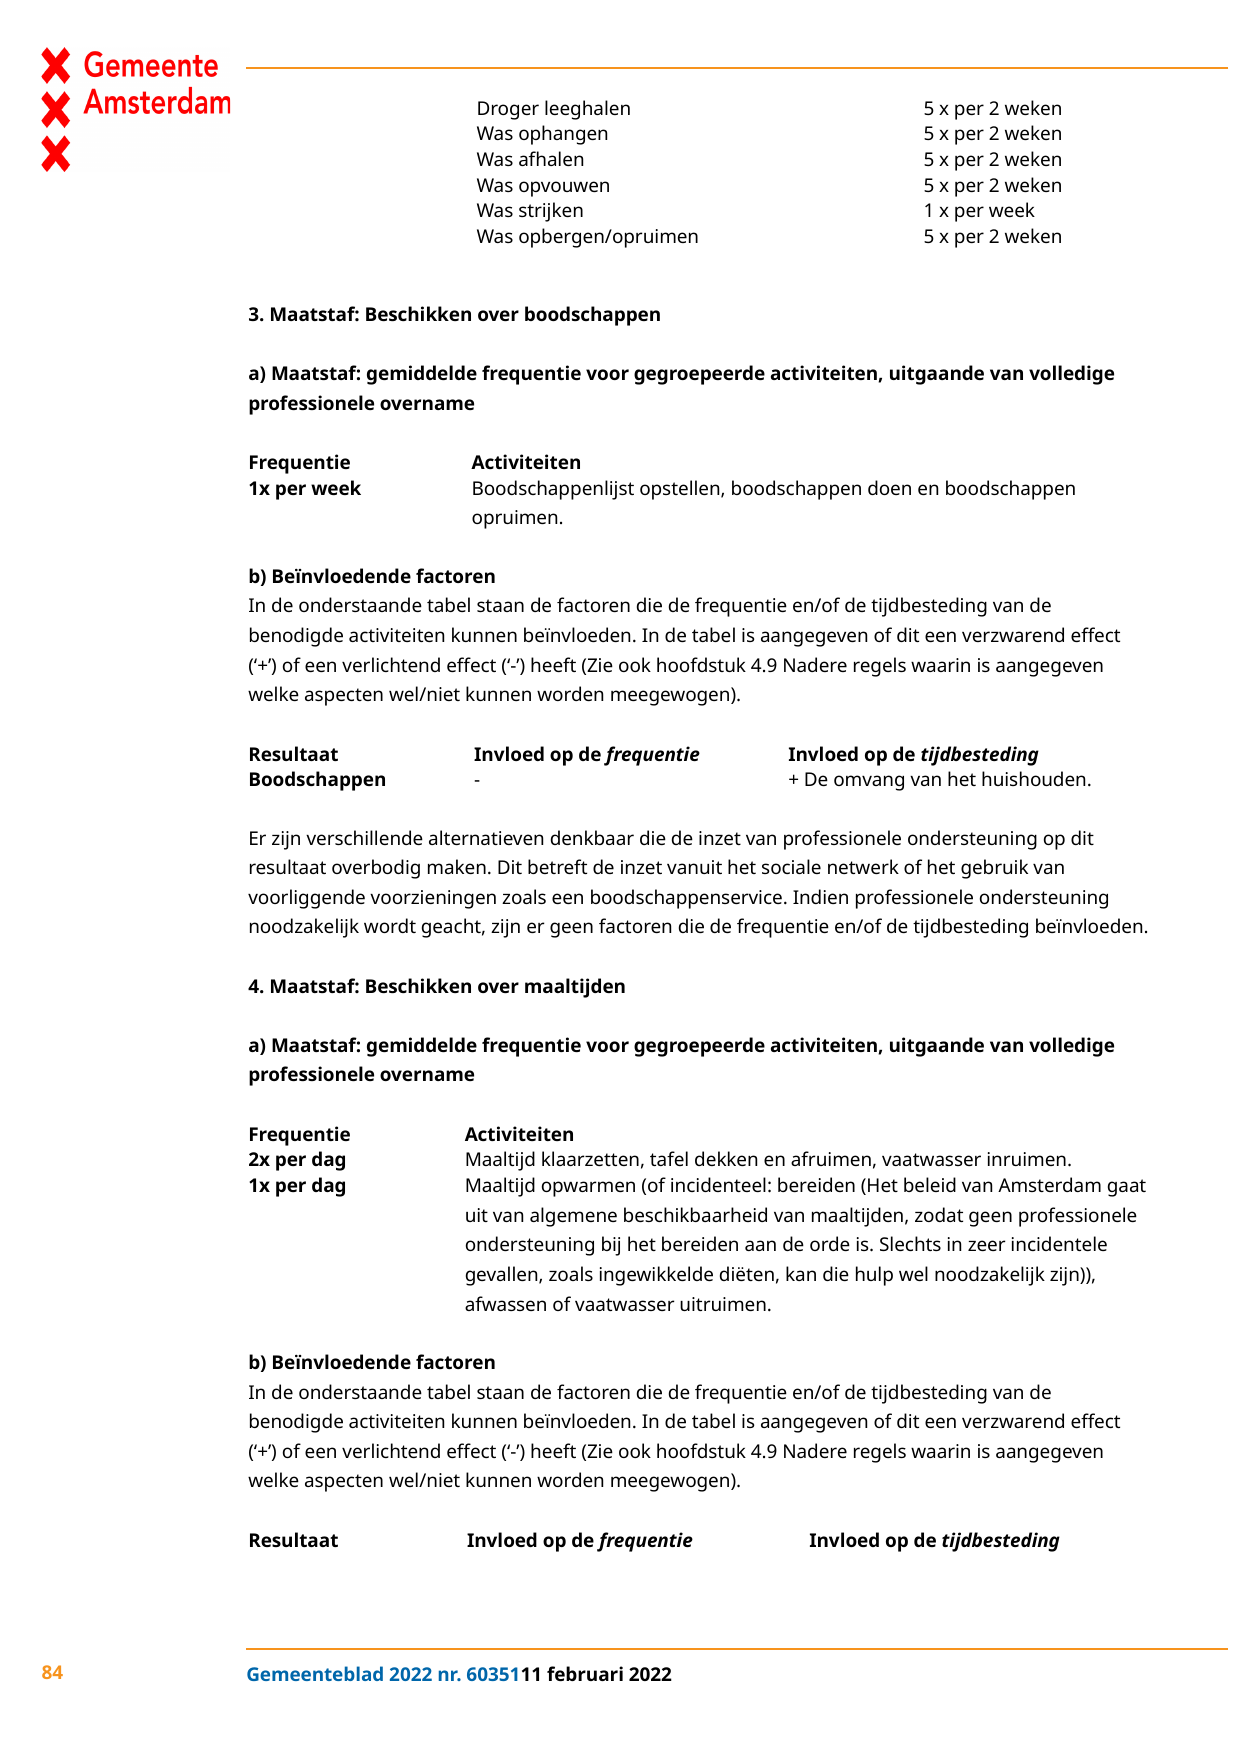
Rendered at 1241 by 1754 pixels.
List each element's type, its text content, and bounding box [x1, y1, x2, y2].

table_cell 5 x per 2 weken [923, 95, 1152, 121]
table_header Activiteiten [471, 449, 1152, 475]
text a) Maatstaf: gemiddelde frequentie voor gegroepeerde activiteiten, uitgaande van volledige professionele overname [248, 360, 1152, 416]
table_cell 1x per week [248, 475, 471, 530]
table_cell Was afhalen [476, 146, 923, 172]
table_cell [248, 95, 476, 268]
table_cell Maaltijd klaarzetten, tafel dekken en afruimen, vaatwasser inruimen. [465, 1147, 1152, 1172]
table_cell 5 x per 2 weken [923, 172, 1152, 198]
table_cell 5 x per 2 weken [923, 224, 1152, 268]
table_cell 1 x per week [923, 198, 1152, 223]
table_header Invloed op de tijdbesteding [788, 741, 1152, 766]
table_cell 5 x per 2 weken [923, 121, 1152, 146]
text In de onderstaande tabel staan de factoren die de frequentie en/of de tijdbesteding van de benodigde activiteiten kunnen beïnvloeden. In de tabel is aangegeven of dit een verzwarend effect (‘+’) of een verlichtend effect (‘-’) heeft (Zie ook hoofdstuk 4.9 Nadere regels waarin is aangegeven welke aspecten wel/niet kunnen worden meegewogen). [248, 593, 1152, 707]
table_header Invloed op de tijdbesteding [809, 1527, 1152, 1553]
table_cell Boodschappen [248, 766, 474, 792]
table_cell Boodschappenlijst opstellen, boodschappen doen en boodschappen opruimen. [471, 475, 1152, 530]
table_cell Was opvouwen [476, 172, 923, 198]
table_header Activiteiten [465, 1121, 1152, 1147]
table_cell + De omvang van het huishouden. [788, 766, 1152, 792]
text b) Beïnvloedende factoren [248, 1349, 1152, 1375]
table_header Resultaat [248, 741, 474, 766]
text Er zijn verschillende alternatieven denkbaar die de inzet van professionele ondersteuning op dit resultaat overbodig maken. Dit betreft de inzet vanuit het sociale netwerk of het gebruik van voorliggende voorzieningen zoals een boodschappenservice. Indien professionele ondersteuning noodzakelijk wordt geacht, zijn er geen factoren die de frequentie en/of de tijdbesteding beïnvloeden. [248, 825, 1152, 939]
table_cell 5 x per 2 weken [923, 146, 1152, 172]
picture [41, 47, 231, 172]
table_cell 2x per dag [248, 1147, 464, 1172]
table_cell Maaltijd opwarmen (of incidenteel: bereiden (Het beleid van Amsterdam gaat uit van algemene beschikbaarheid van maaltijden, zodat geen professionele ondersteuning bij het bereiden aan de orde is. Slechts in zeer incidentele gevallen, zoals ingewikkelde diëten, kan die hulp wel noodzakelijk zijn)), afwassen of vaatwasser uitruimen. [465, 1173, 1152, 1316]
table_cell Was opbergen/opruimen [476, 224, 923, 268]
table_cell Was ophangen [476, 121, 923, 146]
text a) Maatstaf: gemiddelde frequentie voor gegroepeerde activiteiten, uitgaande van volledige professionele overname [248, 1032, 1152, 1087]
text 4. Maatstaf: Beschikken over maaltijden [248, 973, 1152, 999]
table_header Frequentie [248, 1121, 464, 1147]
table_cell 1x per dag [248, 1173, 464, 1316]
table_cell Was strijken [476, 198, 923, 223]
text 3. Maatstaf: Beschikken over boodschappen [248, 301, 1152, 327]
table_header Resultaat [248, 1527, 467, 1553]
table_header Frequentie [248, 449, 471, 475]
text In de onderstaande tabel staan de factoren die de frequentie en/of de tijdbesteding van de benodigde activiteiten kunnen beïnvloeden. In de tabel is aangegeven of dit een verzwarend effect (‘+’) of een verlichtend effect (‘-’) heeft (Zie ook hoofdstuk 4.9 Nadere regels waarin is aangegeven welke aspecten wel/niet kunnen worden meegewogen). [248, 1379, 1152, 1493]
table_cell Droger leeghalen [476, 95, 923, 121]
table_cell - [474, 766, 788, 792]
table_header Invloed op de frequentie [467, 1527, 809, 1553]
text b) Beïnvloedende factoren [248, 563, 1152, 589]
table_header Invloed op de frequentie [474, 741, 788, 766]
